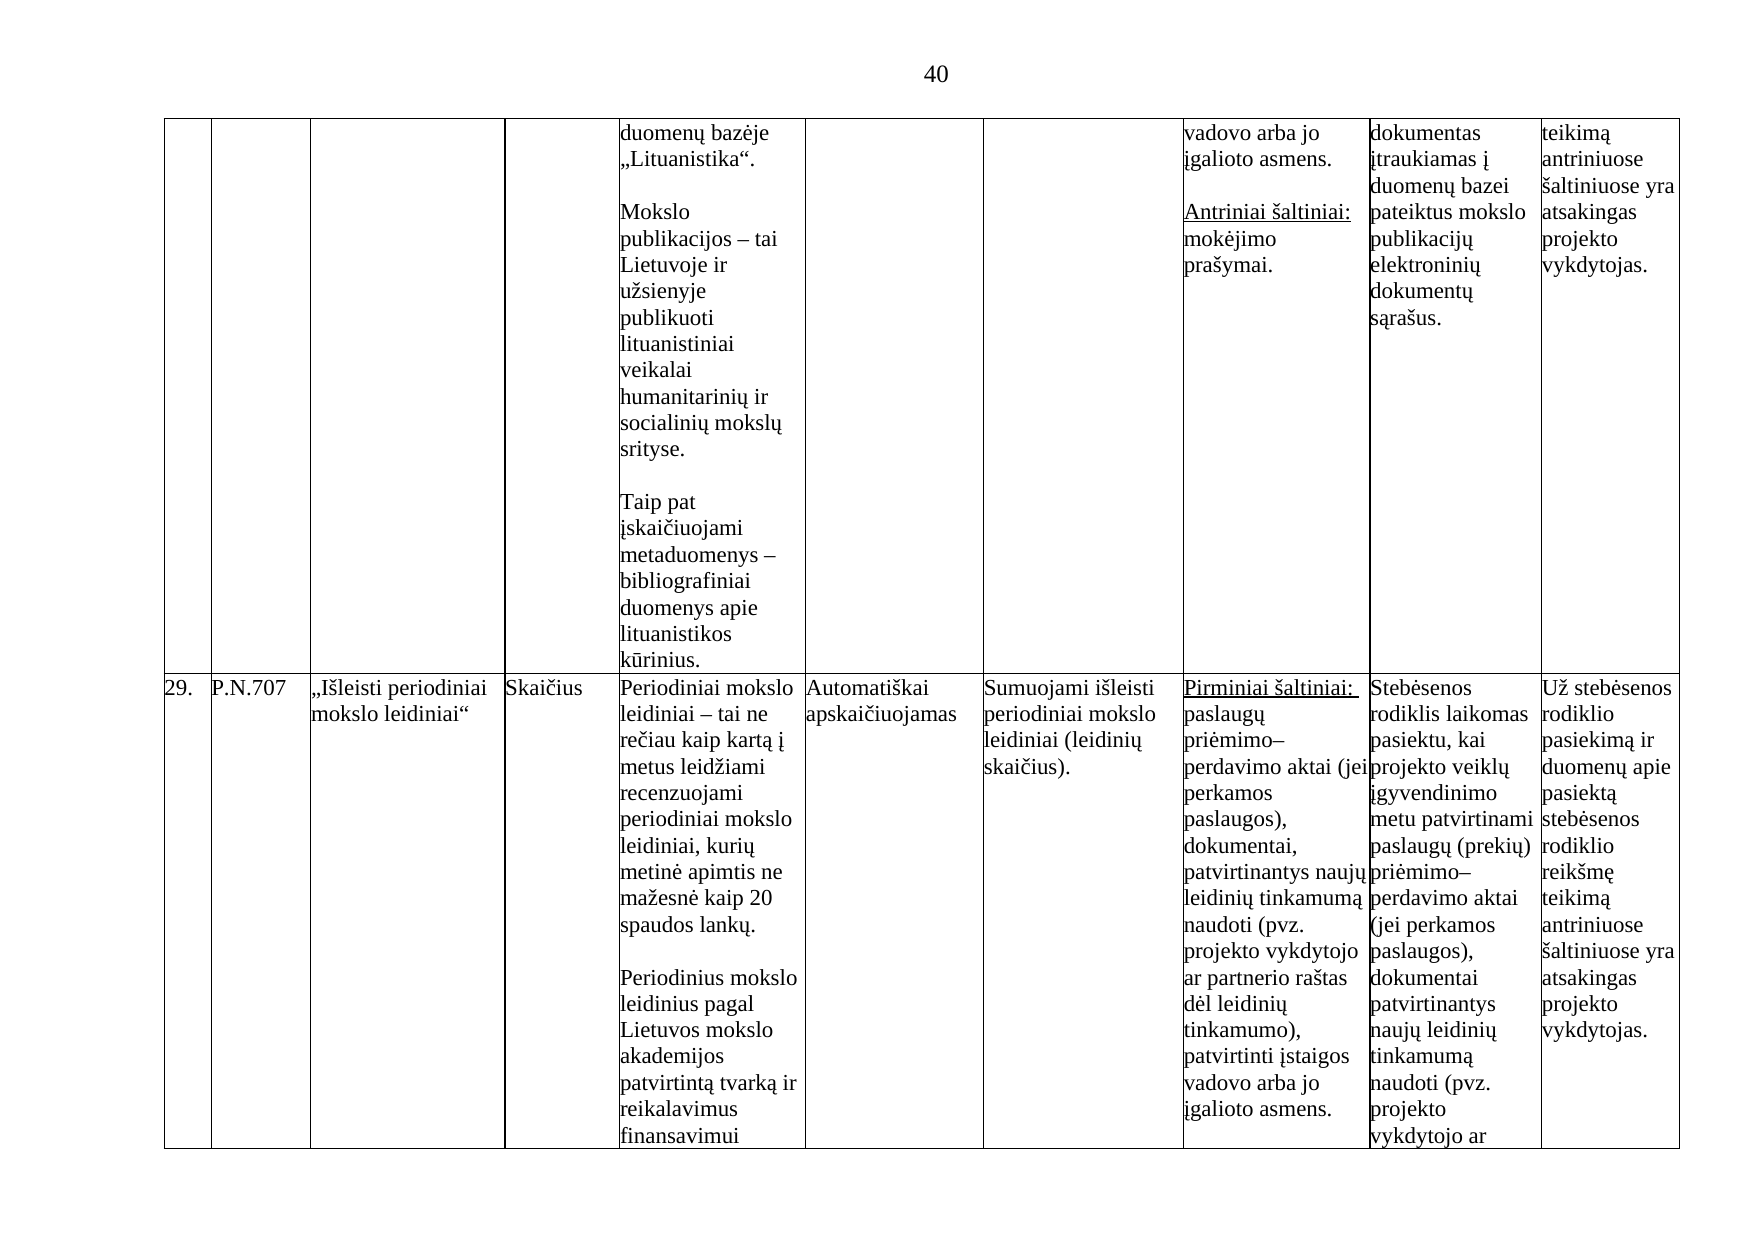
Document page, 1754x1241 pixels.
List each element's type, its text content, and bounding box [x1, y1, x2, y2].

table_cell duomenų bazėje „Lituanistika“. Mokslo publikacijos – tai Lietuvoje ir užsienyje publikuoti lituanistiniai veikalai humanitarinių ir socialinių mokslų srityse. Taip pat įskaičiuojami metaduomenys – bibliografiniai duomenys apie lituanistikos kūrinius. [620, 119, 805, 673]
table_cell Sumuojami išleisti periodiniai mokslo leidiniai (leidinių skaičius). [984, 674, 1183, 1148]
table_cell Periodiniai mokslo leidiniai – tai ne rečiau kaip kartą į metus leidžiami recenzuojami periodiniai mokslo leidiniai, kurių metinė apimtis ne mažesnė kaip 20 spaudos lankų. Periodinius mokslo leidinius pagal Lietuvos mokslo akademijos patvirtintą tvarką ir reikalavimus finansavimui [620, 674, 805, 1148]
table_cell [311, 119, 504, 673]
table_cell „Išleisti periodiniai mokslo leidiniai“ [311, 674, 504, 1148]
table_cell dokumentas įtraukiamas į duomenų bazei pateiktus mokslo publikacijų elektroninių dokumentų sąrašus. [1371, 119, 1541, 673]
table_cell [984, 119, 1183, 673]
table_cell Skaičius [506, 674, 619, 1148]
table_cell Stebėsenos rodiklis laikomas pasiektu, kai projekto veiklų įgyvendinimo metu patvirtinami paslaugų (prekių) priėmimo– perdavimo aktai (jei perkamos paslaugos), dokumentai patvirtinantys naujų leidinių tinkamumą naudoti (pvz. projekto vykdytojo ar [1371, 674, 1541, 1148]
table_cell teikimą antriniuose šaltiniuose yra atsakingas projekto vykdytojas. [1542, 119, 1679, 673]
table_cell [165, 119, 211, 673]
table_cell vadovo arba jo įgalioto asmens. Antriniai šaltiniai: mokėjimo prašymai. [1184, 119, 1369, 673]
table_cell [212, 119, 310, 673]
table_cell [506, 119, 619, 673]
table_cell Pirminiai šaltiniai: paslaugų priėmimo–perdavimo aktai (jei perkamos paslaugos), dokumentai, patvirtinantys naujų leidinių tinkamumą naudoti (pvz. projekto vykdytojo ar partnerio raštas dėl leidinių tinkamumo), patvirtinti įstaigos vadovo arba jo įgalioto asmens. [1184, 674, 1369, 1148]
table_cell Už stebėsenos rodiklio pasiekimą ir duomenų apie pasiektą stebėsenos rodiklio reikšmę teikimą antriniuose šaltiniuose yra atsakingas projekto vykdytojas. [1542, 674, 1679, 1148]
table_cell Automatiškai apskaičiuojamas [806, 674, 983, 1148]
table_cell P.N.707 [212, 674, 310, 1148]
table_cell 29. [165, 674, 211, 1148]
table_cell [806, 119, 983, 673]
